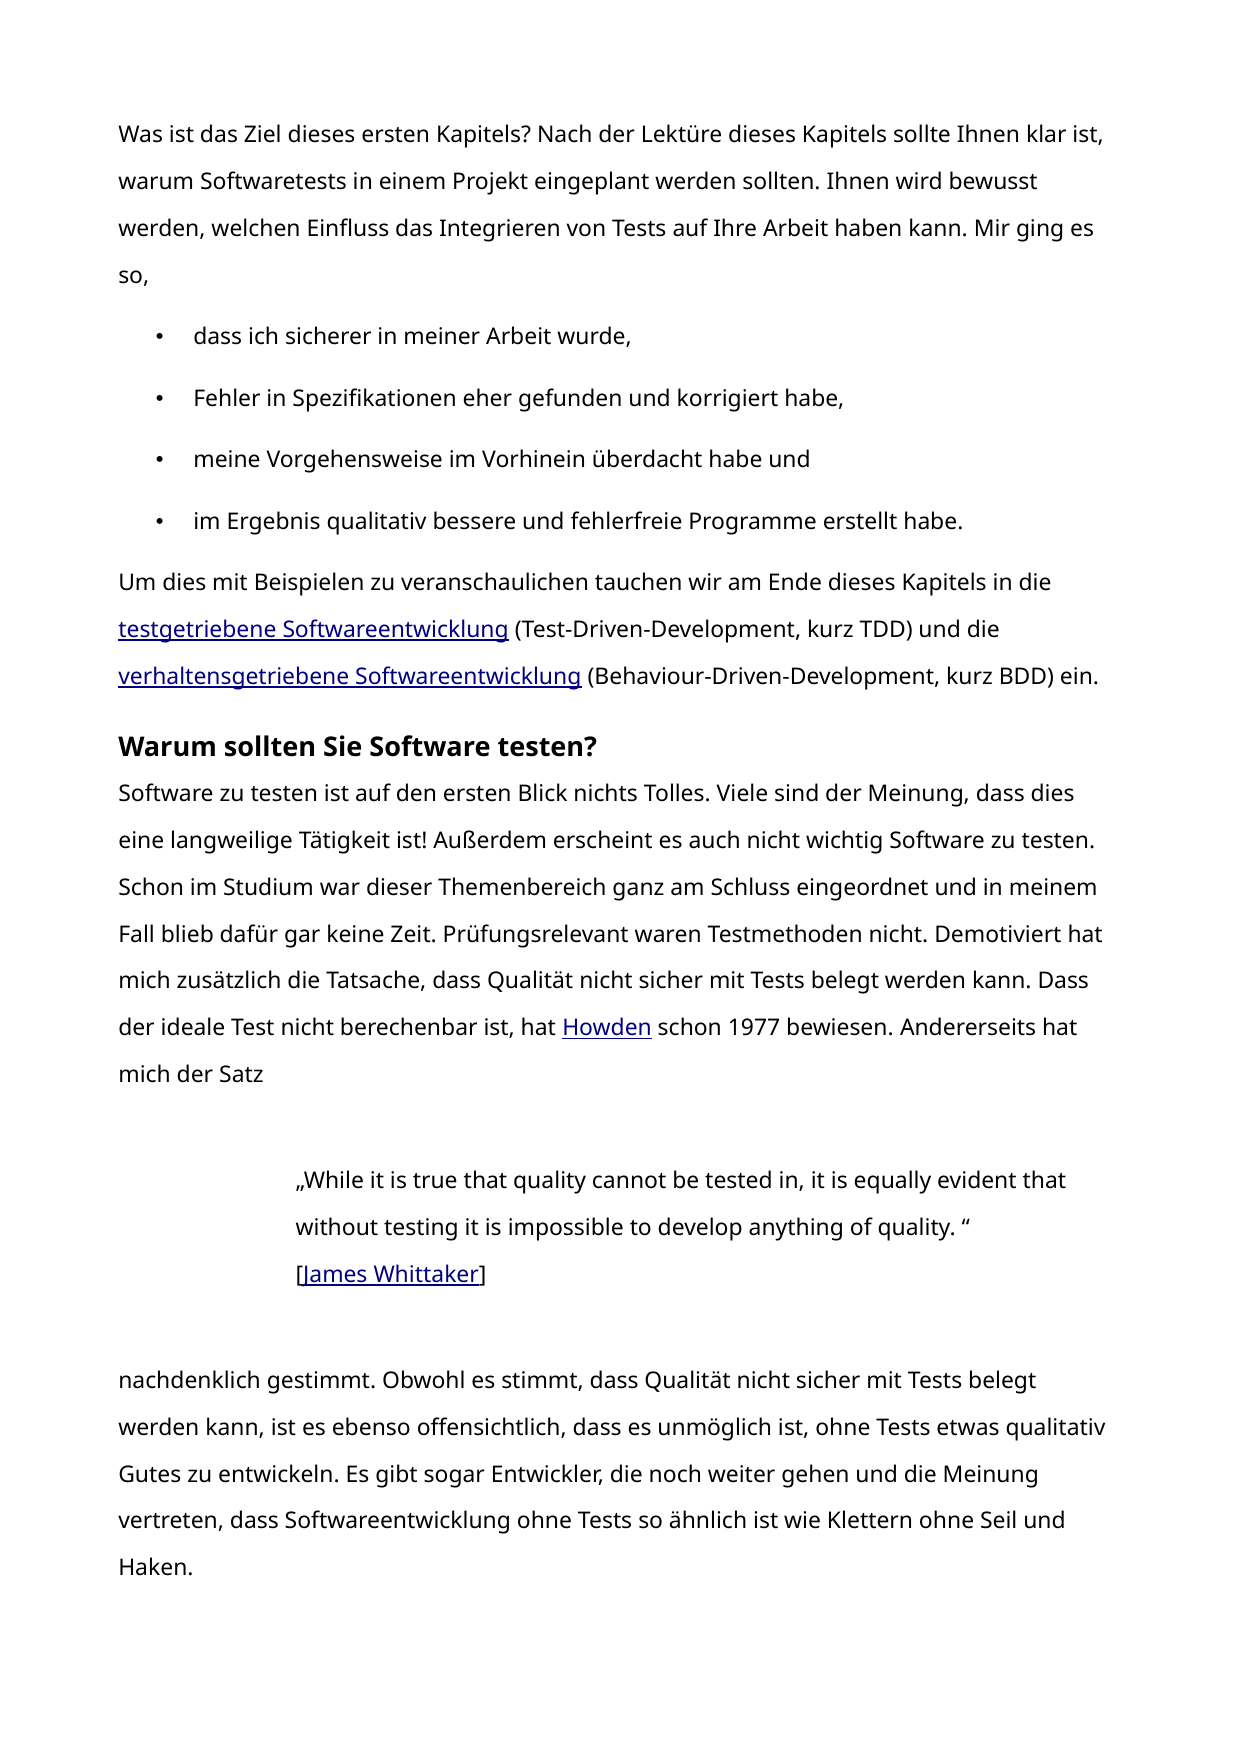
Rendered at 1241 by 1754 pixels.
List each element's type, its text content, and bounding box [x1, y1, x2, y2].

list im Ergebnis qualitativ bessere und fehlerfreie Programme erstellt habe. [156, 504, 1122, 536]
text Software zu testen ist auf den ersten Blick nichts Tolles. Viele sind der Meinung, dass dies eine langweilige Tätigkeit ist! Außerdem erscheint es auch nicht wichtig Software zu testen. Schon im Studium war dieser Themenbereich ganz am Schluss eingeordnet und in meinem Fall blieb dafür gar keine Zeit. Prüfungsrelevant waren Testmethoden nicht. Demotiviert hat mich zusätzlich die Tatsache, dass Qualität nicht sicher mit Tests belegt werden kann. Dass der ideale Test nicht berechenbar ist, hat Howden schon 1977 bewiesen. Andererseits hat mich der Satz [118, 777, 1122, 1089]
subtitle Warum sollten Sie Software testen? [118, 727, 1122, 764]
text nachdenklich gestimmt. Obwohl es stimmt, dass Qualität nicht sicher mit Tests belegt werden kann, ist es ebenso offensichtlich, dass es unmöglich ist, ohne Tests etwas qualitativ Gutes zu entwickeln. Es gibt sogar Entwickler, die noch weiter gehen und die Meinung vertreten, dass Softwareentwicklung ohne Tests so ähnlich ist wie Klettern ohne Seil und Haken. [118, 1364, 1122, 1582]
text Was ist das Ziel dieses ersten Kapitels? Nach der Lektüre dieses Kapitels sollte Ihnen klar ist, warum Softwaretests in einem Projekt eingeplant werden sollten. Ihnen wird bewusst werden, welchen Einfluss das Integrieren von Tests auf Ihre Arbeit haben kann. Mir ging es so, [118, 118, 1122, 290]
list dass ich sicherer in meiner Arbeit wurde, [156, 320, 1122, 351]
list meine Vorgehensweise im Vorhinein überdacht habe und [156, 443, 1122, 474]
list Fehler in Spezifikationen eher gefunden und korrigiert habe, [156, 382, 1122, 413]
text „While it is true that quality cannot be tested in, it is equally evident that without testing it is impossible to develop anything of quality. “ [James Whittaker] [295, 1164, 1122, 1289]
text Um dies mit Beispielen zu veranschaulichen tauchen wir am Ende dieses Kapitels in die testgetriebene Softwareentwicklung (Test-Driven-Development, kurz TDD) und die verhaltensgetriebene Softwareentwicklung (Behaviour-Driven-Development, kurz BDD) ein. [118, 566, 1122, 691]
